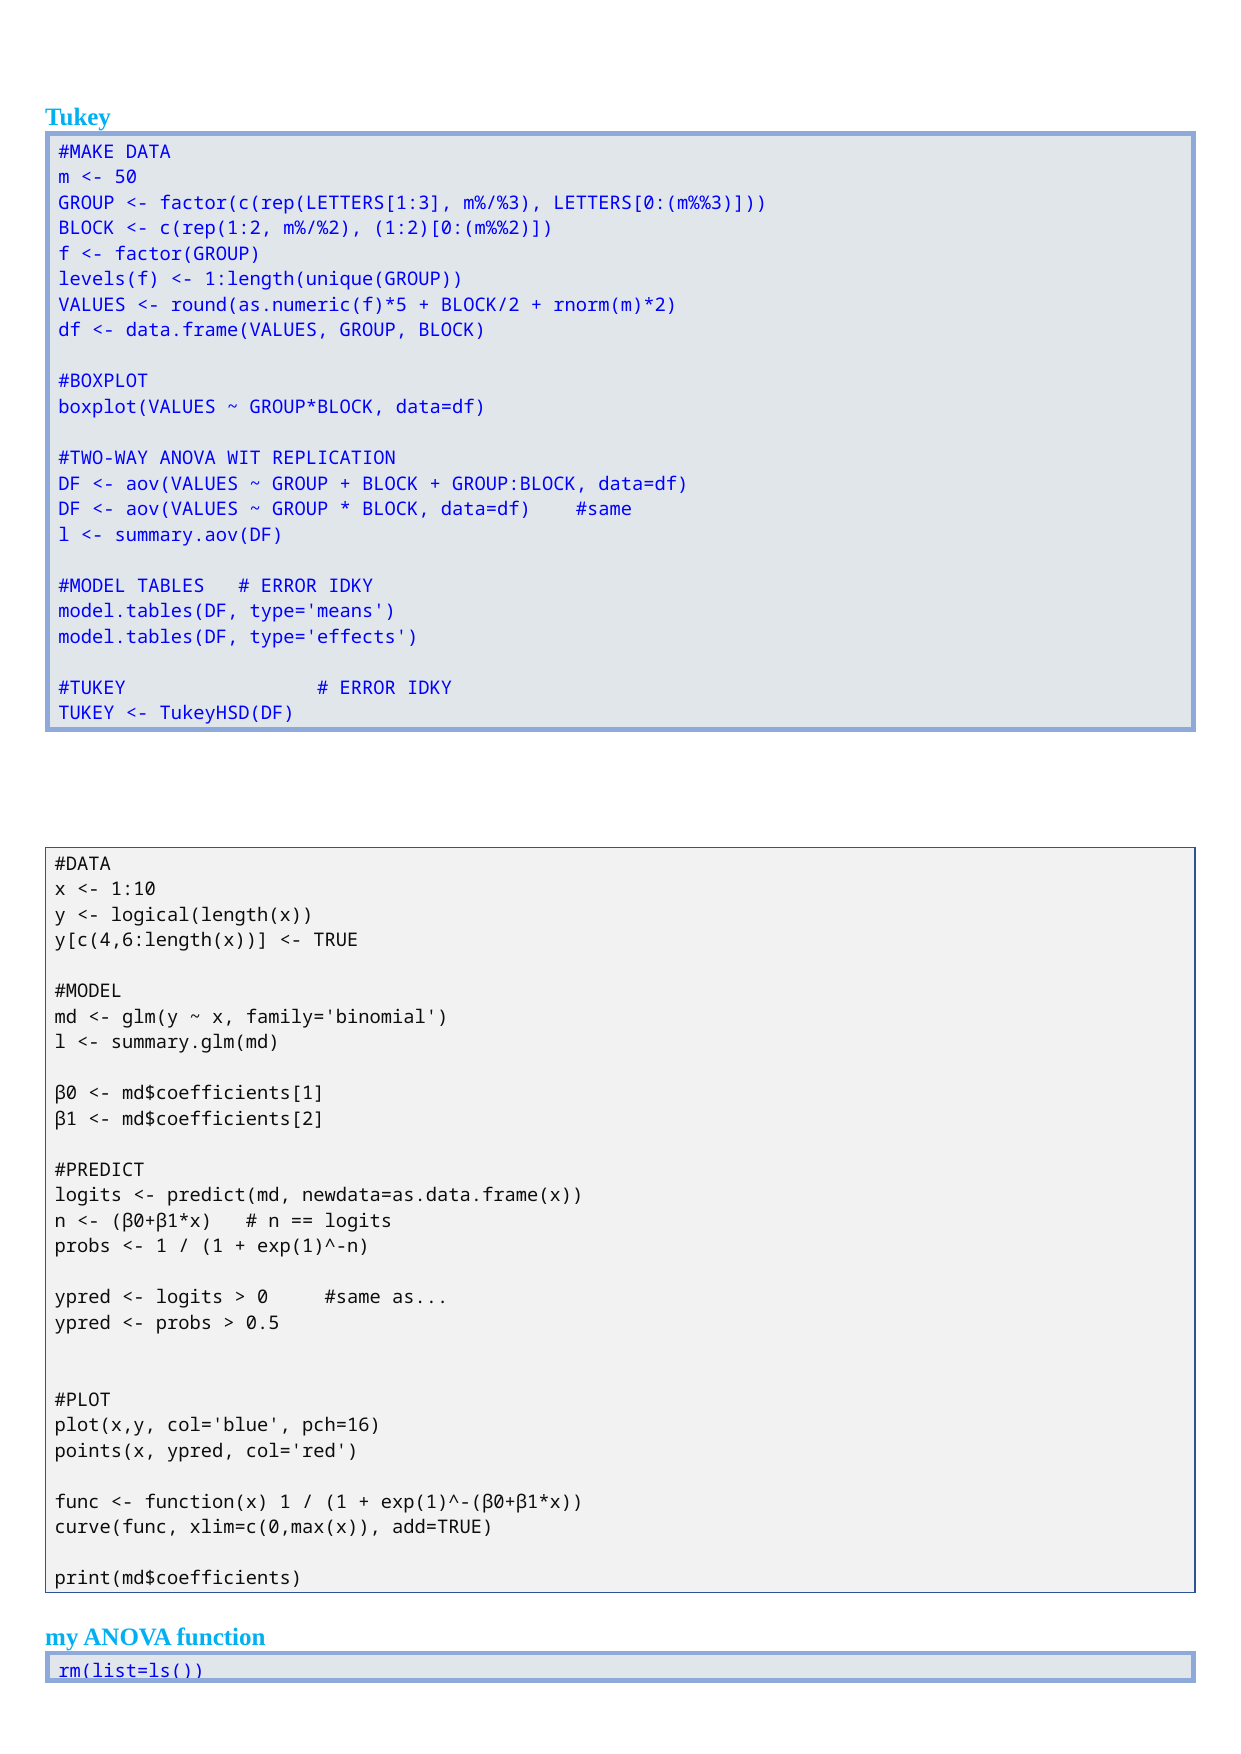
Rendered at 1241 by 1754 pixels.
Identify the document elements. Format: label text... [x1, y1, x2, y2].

text ypred <- logits > 0 #same as... [46, 1281, 1194, 1306]
text β0 <- md$coefficients[1] [46, 1076, 1194, 1102]
text points(x, ypred, col='red') [46, 1434, 1194, 1459]
text DF <- aov(VALUES ~ GROUP * BLOCK, data=df) #same [50, 488, 1191, 514]
text β1 <- md$coefficients[2] [46, 1102, 1194, 1127]
text curve(func, xlim=c(0,max(x)), add=TRUE) [46, 1510, 1194, 1536]
text #TUKEY # ERROR IDKY [50, 667, 1191, 693]
text TUKEY <- TukeyHSD(DF) [50, 693, 1191, 727]
text y[c(4,6:length(x))] <- TRUE [46, 923, 1194, 949]
text n <- (β0+β1*x) # n == logits [46, 1204, 1194, 1229]
text rm(list=ls()) [50, 1655, 1191, 1678]
text #PLOT [46, 1383, 1194, 1408]
text VALUES <- round(as.numeric(f)*5 + BLOCK/2 + rnorm(m)*2) [50, 284, 1191, 310]
text y <- logical(length(x)) [46, 898, 1194, 923]
text print(md$coefficients) [46, 1561, 1194, 1592]
text boxplot(VALUES ~ GROUP*BLOCK, data=df) [50, 386, 1191, 412]
text logits <- predict(md, newdata=as.data.frame(x)) [46, 1178, 1194, 1204]
text #MODEL [46, 974, 1194, 1000]
text BLOCK <- c(rep(1:2, m%/%2), (1:2)[0:(m%%2)]) [50, 208, 1191, 233]
text #PREDICT [46, 1153, 1194, 1178]
text #MAKE DATA [50, 136, 1191, 157]
text model.tables(DF, type='means') [50, 591, 1191, 616]
text func <- function(x) 1 / (1 + exp(1)^-(β0+β1*x)) [46, 1485, 1194, 1510]
title Tukey [45, 102, 1196, 131]
text f <- factor(GROUP) [50, 233, 1191, 259]
title my ANOVA function [45, 1622, 1196, 1651]
text df <- data.frame(VALUES, GROUP, BLOCK) [50, 310, 1191, 335]
text #MODEL TABLES # ERROR IDKY [50, 565, 1191, 591]
text x <- 1:10 [46, 872, 1194, 898]
text l <- summary.aov(DF) [50, 514, 1191, 539]
text l <- summary.glm(md) [46, 1025, 1194, 1051]
text GROUP <- factor(c(rep(LETTERS[1:3], m%/%3), LETTERS[0:(m%%3)])) [50, 182, 1191, 208]
text md <- glm(y ~ x, family='binomial') [46, 1000, 1194, 1025]
text plot(x,y, col='blue', pch=16) [46, 1408, 1194, 1434]
text ypred <- probs > 0.5 [46, 1306, 1194, 1332]
text probs <- 1 / (1 + exp(1)^-n) [46, 1229, 1194, 1255]
text DF <- aov(VALUES ~ GROUP + BLOCK + GROUP:BLOCK, data=df) [50, 463, 1191, 488]
text #BOXPLOT [50, 361, 1191, 386]
text #DATA [46, 848, 1194, 872]
text #TWO-WAY ANOVA WIT REPLICATION [50, 437, 1191, 463]
text levels(f) <- 1:length(unique(GROUP)) [50, 259, 1191, 284]
text model.tables(DF, type='effects') [50, 616, 1191, 642]
text m <- 50 [50, 157, 1191, 182]
